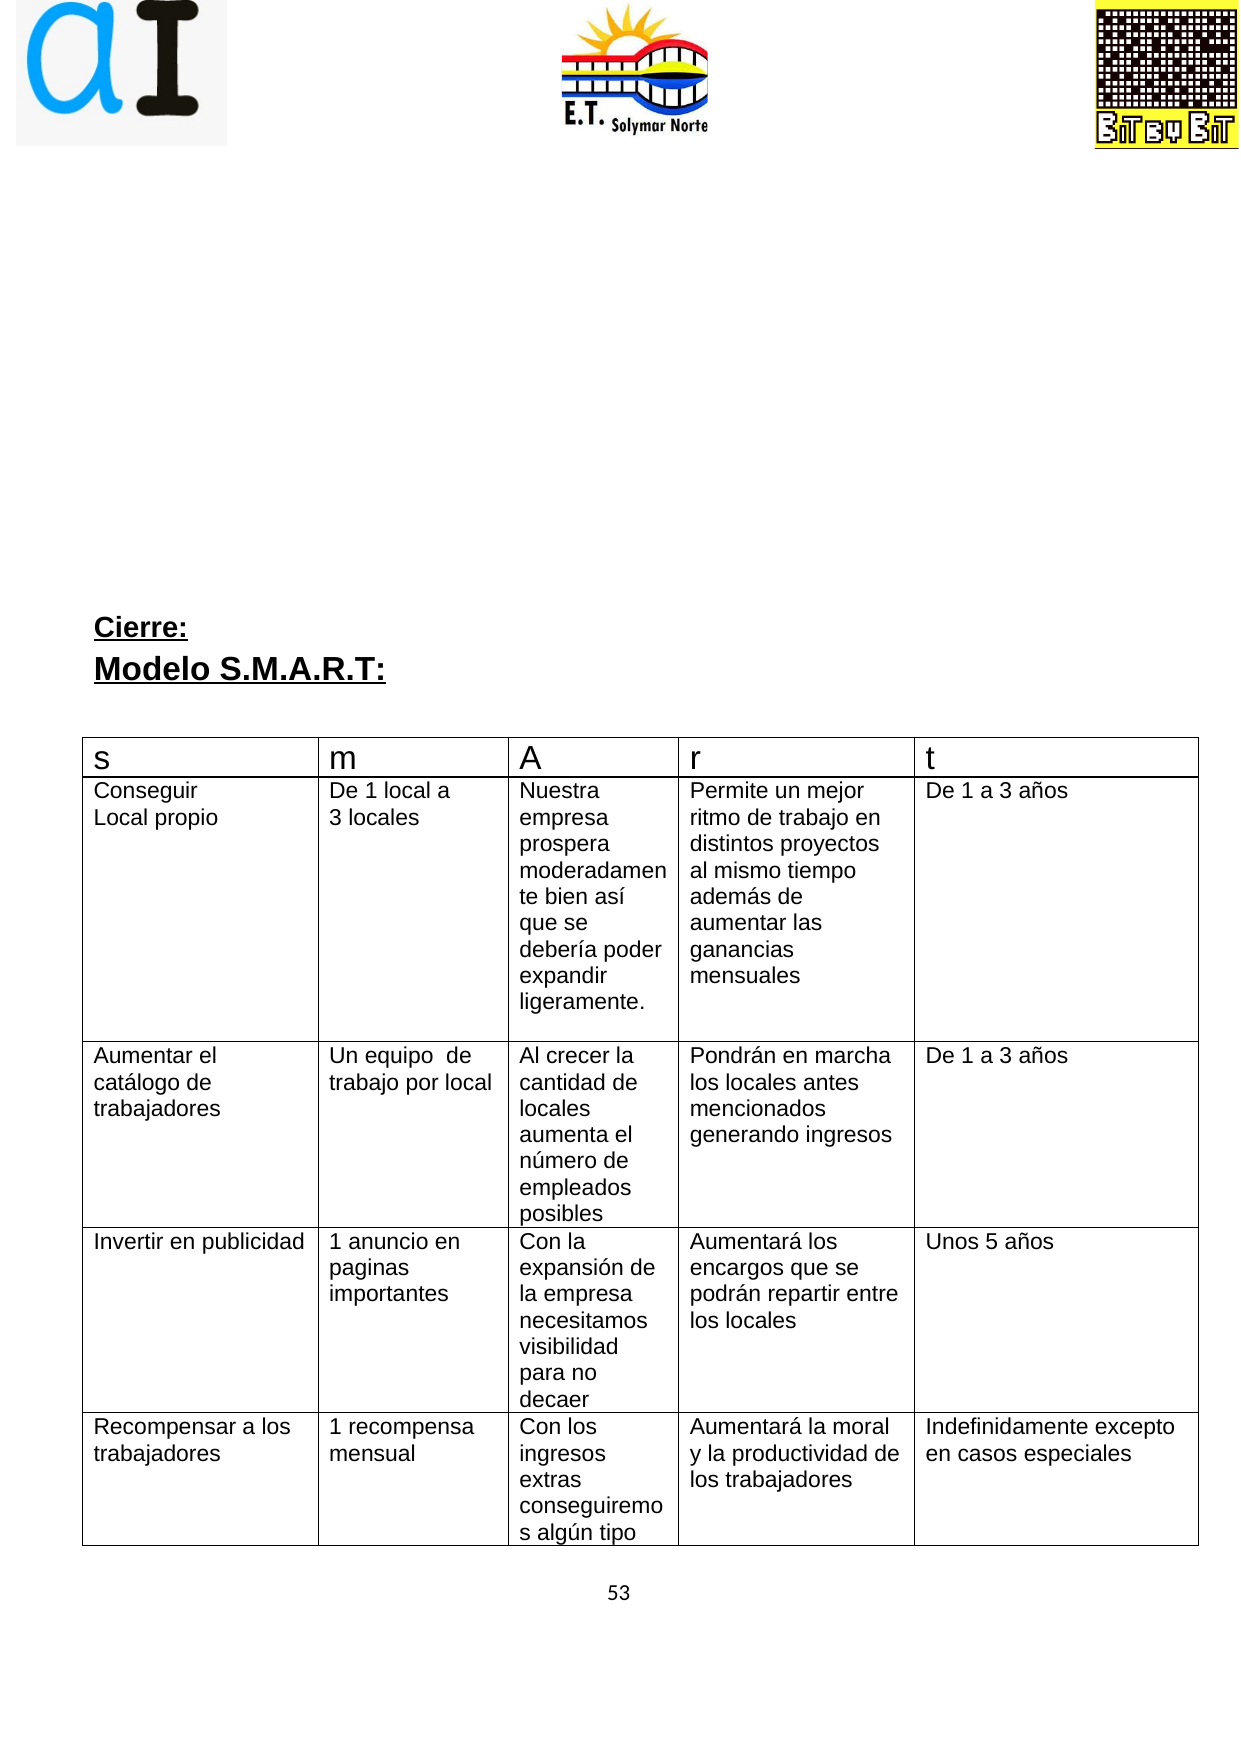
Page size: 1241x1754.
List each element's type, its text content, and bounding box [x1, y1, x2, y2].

table_cell Nuestra empresa prospera moderadamente bien así que se debería poder expandir ligeramente. [509, 778, 678, 1041]
table_cell Aumentar el catálogo de trabajadores [83, 1042, 318, 1227]
table_cell Pondrán en marcha los locales antes mencionados generando ingresos [679, 1042, 914, 1227]
table_cell De 1 local a 3 locales [319, 778, 508, 1041]
table_cell Con los ingresos extras conseguiremos algún tipo [509, 1413, 678, 1545]
table_cell Un equipo de trabajo por local [319, 1042, 508, 1227]
table_header A [509, 738, 678, 776]
table_cell Permite un mejor ritmo de trabajo en distintos proyectos al mismo tiempo además de aumentar las ganancias mensuales [679, 778, 914, 1041]
table_header t [915, 738, 1198, 776]
table_cell Unos 5 años [915, 1228, 1198, 1412]
table_cell De 1 a 3 años [915, 778, 1198, 1041]
table_cell Aumentará los encargos que se podrán repartir entre los locales [679, 1228, 914, 1412]
text Modelo S.M.A.R.T: [94, 649, 1143, 687]
picture [1094, 0, 1239, 149]
table_cell 1 recompensa mensual [319, 1413, 508, 1545]
table_cell 1 anuncio en paginas importantes [319, 1228, 508, 1412]
table_header s [83, 738, 318, 776]
table_header r [679, 738, 914, 776]
table_cell Conseguir Local propio [83, 778, 318, 1041]
picture [16, 0, 228, 146]
table_cell Indefinidamente excepto en casos especiales [915, 1413, 1198, 1545]
table_cell De 1 a 3 años [915, 1042, 1198, 1227]
table_cell Con la expansión de la empresa necesitamos visibilidad para no decaer [509, 1228, 678, 1412]
table_cell Al crecer la cantidad de locales aumenta el número de empleados posibles [509, 1042, 678, 1227]
table_cell Aumentará la moral y la productividad de los trabajadores [679, 1413, 914, 1545]
text Cierre: [94, 610, 1143, 644]
table_cell Recompensar a los trabajadores [83, 1413, 318, 1545]
picture [561, 0, 708, 146]
table_header m [319, 738, 508, 776]
table_cell Invertir en publicidad [83, 1228, 318, 1412]
